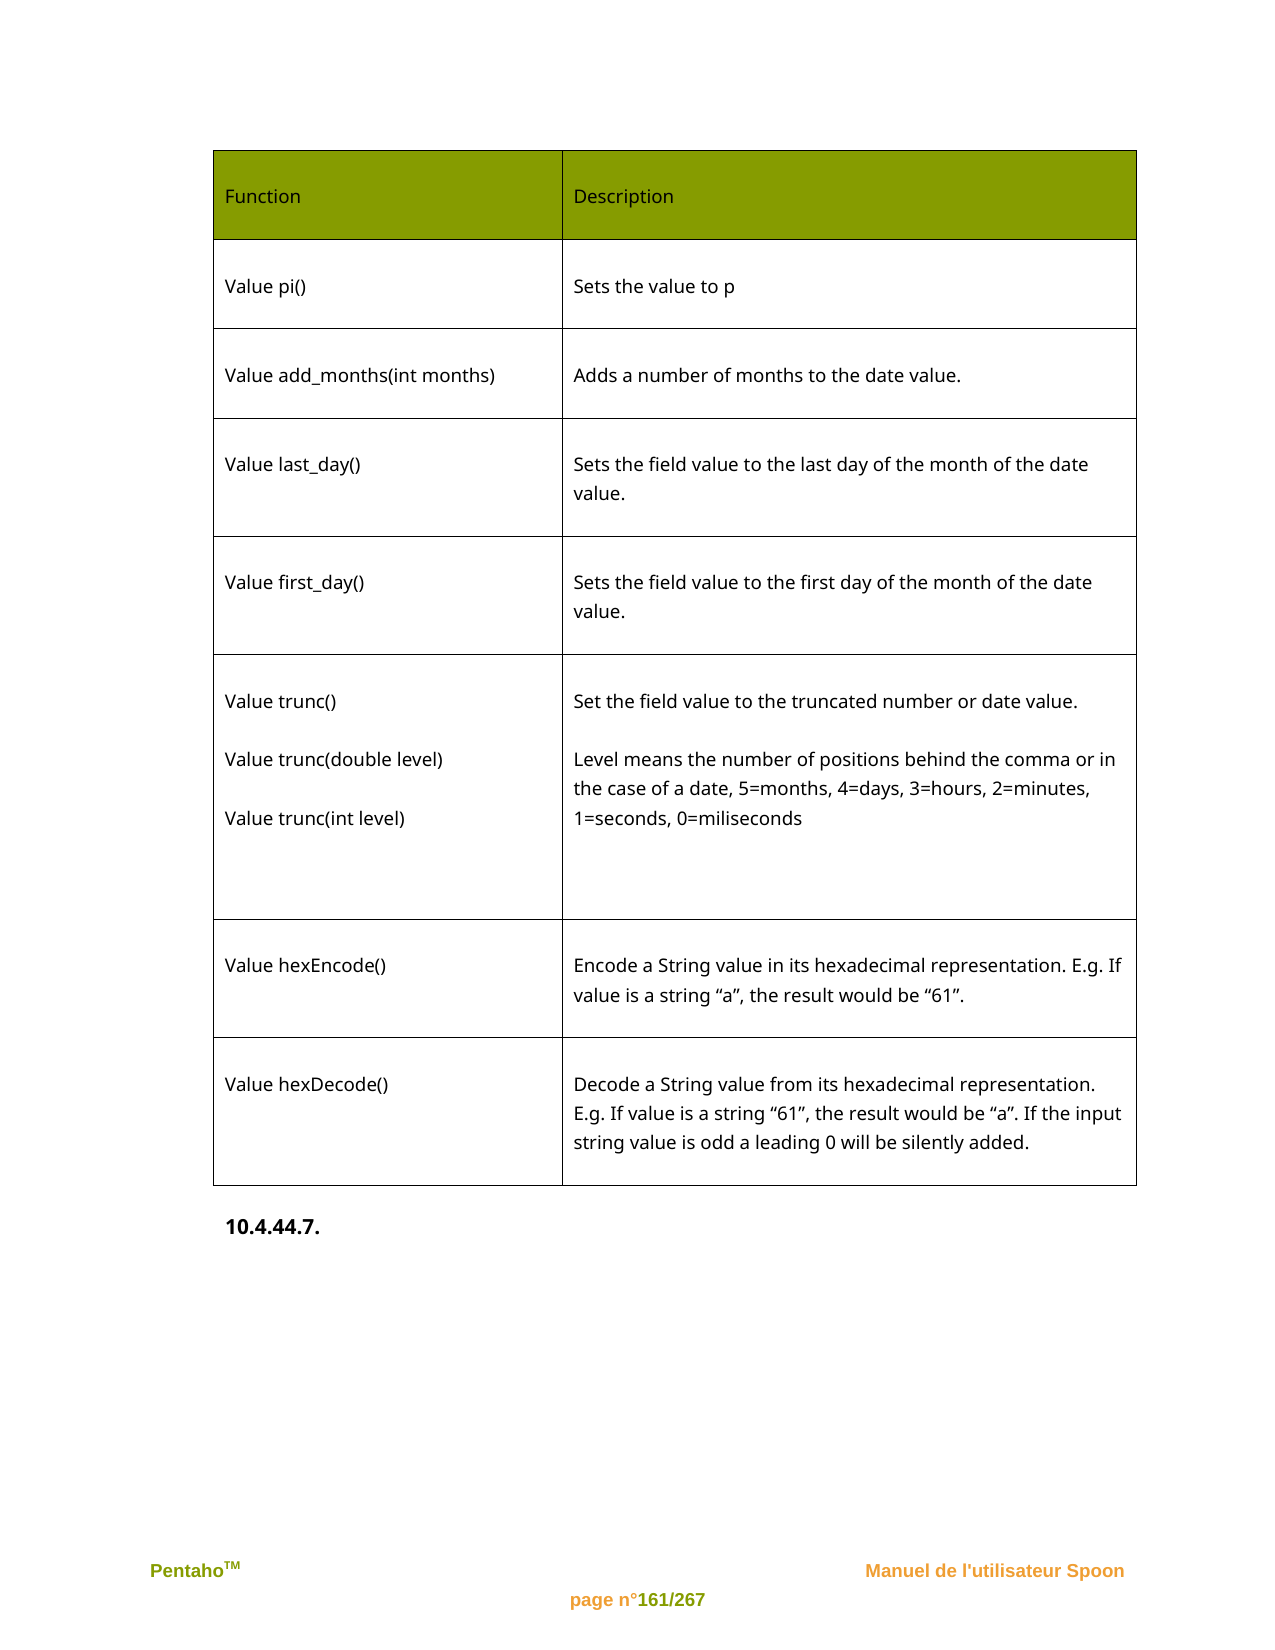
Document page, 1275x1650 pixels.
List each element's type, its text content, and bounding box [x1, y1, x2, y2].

table_cell Set the field value to the truncated number or date value. Level means the number of positions behind the comma or in the case of a date, 5=months, 4=days, 3=hours, 2=minutes, 1=seconds, 0=miliseconds [563, 655, 1136, 919]
table_cell Sets the field value to the last day of the month of the date value. [563, 419, 1136, 536]
table_cell Sets the value to p [563, 240, 1136, 328]
table_cell Value add_months(int months) [214, 329, 562, 417]
table_cell Value hexEncode() [214, 920, 562, 1037]
table_cell Adds a number of months to the date value. [563, 329, 1136, 417]
table_cell Value hexDecode() [214, 1038, 562, 1185]
table_header Function [214, 151, 562, 239]
table_cell Encode a String value in its hexadecimal representation. E.g. If value is a string “a”, the result would be “61”. [563, 920, 1136, 1037]
table_cell Value first_day() [214, 537, 562, 654]
table_cell Sets the field value to the first day of the month of the date value. [563, 537, 1136, 654]
table_cell Value trunc() Value trunc(double level) Value trunc(int level) [214, 655, 562, 919]
table_header Description [563, 151, 1136, 239]
table_cell Value last_day() [214, 419, 562, 536]
table_cell Value pi() [214, 240, 562, 328]
table_cell Decode a String value from its hexadecimal representation. E.g. If value is a string “61”, the result would be “a”. If the input string value is odd a leading 0 will be silently added. [563, 1038, 1136, 1185]
